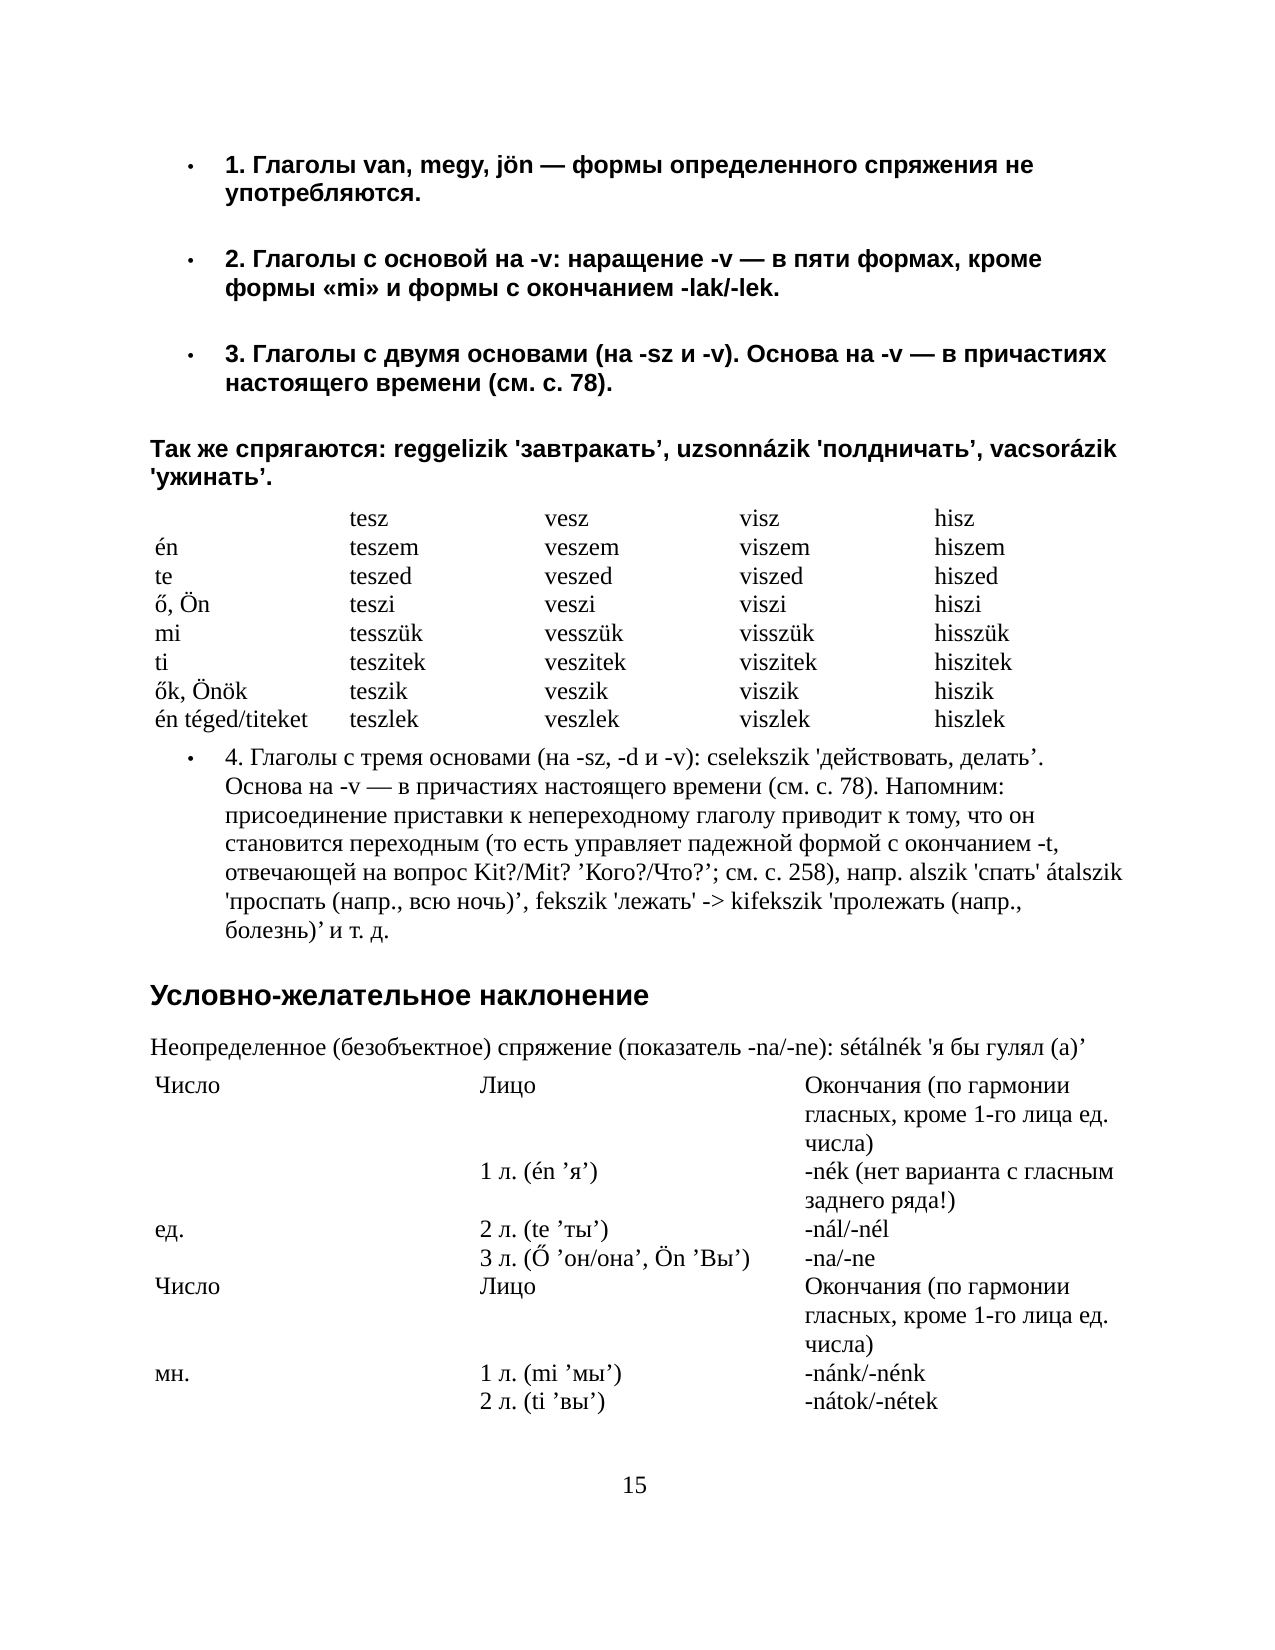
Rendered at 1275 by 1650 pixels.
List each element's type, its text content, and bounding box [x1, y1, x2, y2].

table_cell teszlek [345, 705, 540, 733]
table_header hiszitek [930, 647, 1125, 676]
table_cell veszi [540, 590, 735, 618]
table_cell -na/-ne [800, 1243, 1125, 1271]
table_cell hiszik [930, 676, 1125, 704]
table_cell vesszük [540, 618, 735, 647]
table_cell teszik [345, 676, 540, 704]
table_cell 1 л. (én ’я’) [475, 1156, 800, 1214]
table_cell visszük [735, 618, 930, 647]
table_header viszitek [735, 647, 930, 676]
subtitle Так же спрягаются: reggelizik 'завтракать’, uzsonnázik 'полдничать’, vacsorázik 'ужинать’. [150, 434, 1125, 491]
table_cell teszed [345, 561, 540, 589]
table_header Лицо [475, 1271, 800, 1358]
table_cell hiszed [930, 561, 1125, 589]
subtitle 2. Глаголы с основой на -v: наращение -v — в пяти формах, кроме формы «mi» и формы с окончанием -lak/-lek. [187, 244, 1125, 302]
table_cell -nánk/-nénk [800, 1358, 1125, 1386]
table_cell ők, Önök [150, 676, 345, 704]
table_cell [150, 1156, 475, 1214]
table_cell ő, Ön [150, 590, 345, 618]
table_header tesz [345, 503, 540, 532]
table_header Лицо [475, 1070, 800, 1156]
table_cell én [150, 532, 345, 561]
table_cell veszlek [540, 705, 735, 733]
table_cell [150, 1243, 475, 1271]
table_cell tesszük [345, 618, 540, 647]
table_cell -nék (нет варианта с гласным заднего ряда!) [800, 1156, 1125, 1214]
subtitle 3. Глаголы с двумя основами (на -sz и -v). Основа на -v — в причастиях настоящего времени (см. с. 78). [187, 339, 1125, 396]
table_cell hiszi [930, 590, 1125, 618]
table_cell hisszük [930, 618, 1125, 647]
table_cell veszik [540, 676, 735, 704]
table_cell -nátok/-nétek [800, 1386, 1125, 1415]
table_cell viszik [735, 676, 930, 704]
text Неопределенное (безобъектное) спряжение (показатель -na/-ne): sétálnék 'я бы гулял (а)’ [150, 1032, 1125, 1061]
table_header ti [150, 647, 345, 676]
table_header visz [735, 503, 930, 532]
list 4. Глаголы с тремя основами (на -sz, -d и -v): cselekszik 'действовать, делать’. Основа на -v — в причастиях настоящего времени (см. с. 78). Напомним: присоединение приставки к непереходному глаголу приводит к тому, что он становится переходным (то есть управляет падежной формой с окончанием -t, отвечающей на вопрос Kit?/Mit? ’Кого?/Что?’; см. с. 258), напр. alszik 'спать' átalszik 'проспать (напр., всю ночь)’, fekszik 'лежать' -> kifekszik 'пролежать (напр., болезнь)’ и т. д. [187, 742, 1125, 943]
table_header [150, 503, 345, 532]
table_cell veszed [540, 561, 735, 589]
table_cell veszem [540, 532, 735, 561]
table_cell мн. [150, 1358, 475, 1415]
table_header veszitek [540, 647, 735, 676]
table_cell te [150, 561, 345, 589]
table_cell 1 л. (mi ’мы’) [475, 1358, 800, 1386]
table_cell viszed [735, 561, 930, 589]
table_header Окончания (по гармонии гласных, кроме 1-го лица ед. числа) [800, 1070, 1125, 1156]
table_cell viszlek [735, 705, 930, 733]
table_header teszitek [345, 647, 540, 676]
table_cell -nál/-nél [800, 1214, 1125, 1243]
table_header Окончания (по гармонии гласных, кроме 1-го лица ед. числа) [800, 1271, 1125, 1358]
table_cell én téged/titeket [150, 705, 345, 733]
table_cell teszem [345, 532, 540, 561]
table_cell 3 л. (Ő ’он/она’, Ön ’Вы’) [475, 1243, 800, 1271]
table_cell viszem [735, 532, 930, 561]
table_header hisz [930, 503, 1125, 532]
table_cell viszi [735, 590, 930, 618]
table_header Число [150, 1271, 475, 1358]
table_cell hiszlek [930, 705, 1125, 733]
table_cell ед. [150, 1214, 475, 1243]
table_header vesz [540, 503, 735, 532]
table_cell hiszem [930, 532, 1125, 561]
table_cell 2 л. (ti ’вы’) [475, 1386, 800, 1415]
table_cell mi [150, 618, 345, 647]
subtitle 1. Глаголы van, megy, jön — формы определенного спряжения не употребляются. [187, 150, 1125, 207]
table_header Число [150, 1070, 475, 1156]
table_cell 2 л. (te ’ты’) [475, 1214, 800, 1243]
table_cell teszi [345, 590, 540, 618]
subtitle Условно-желательное наклонение [150, 977, 1125, 1011]
